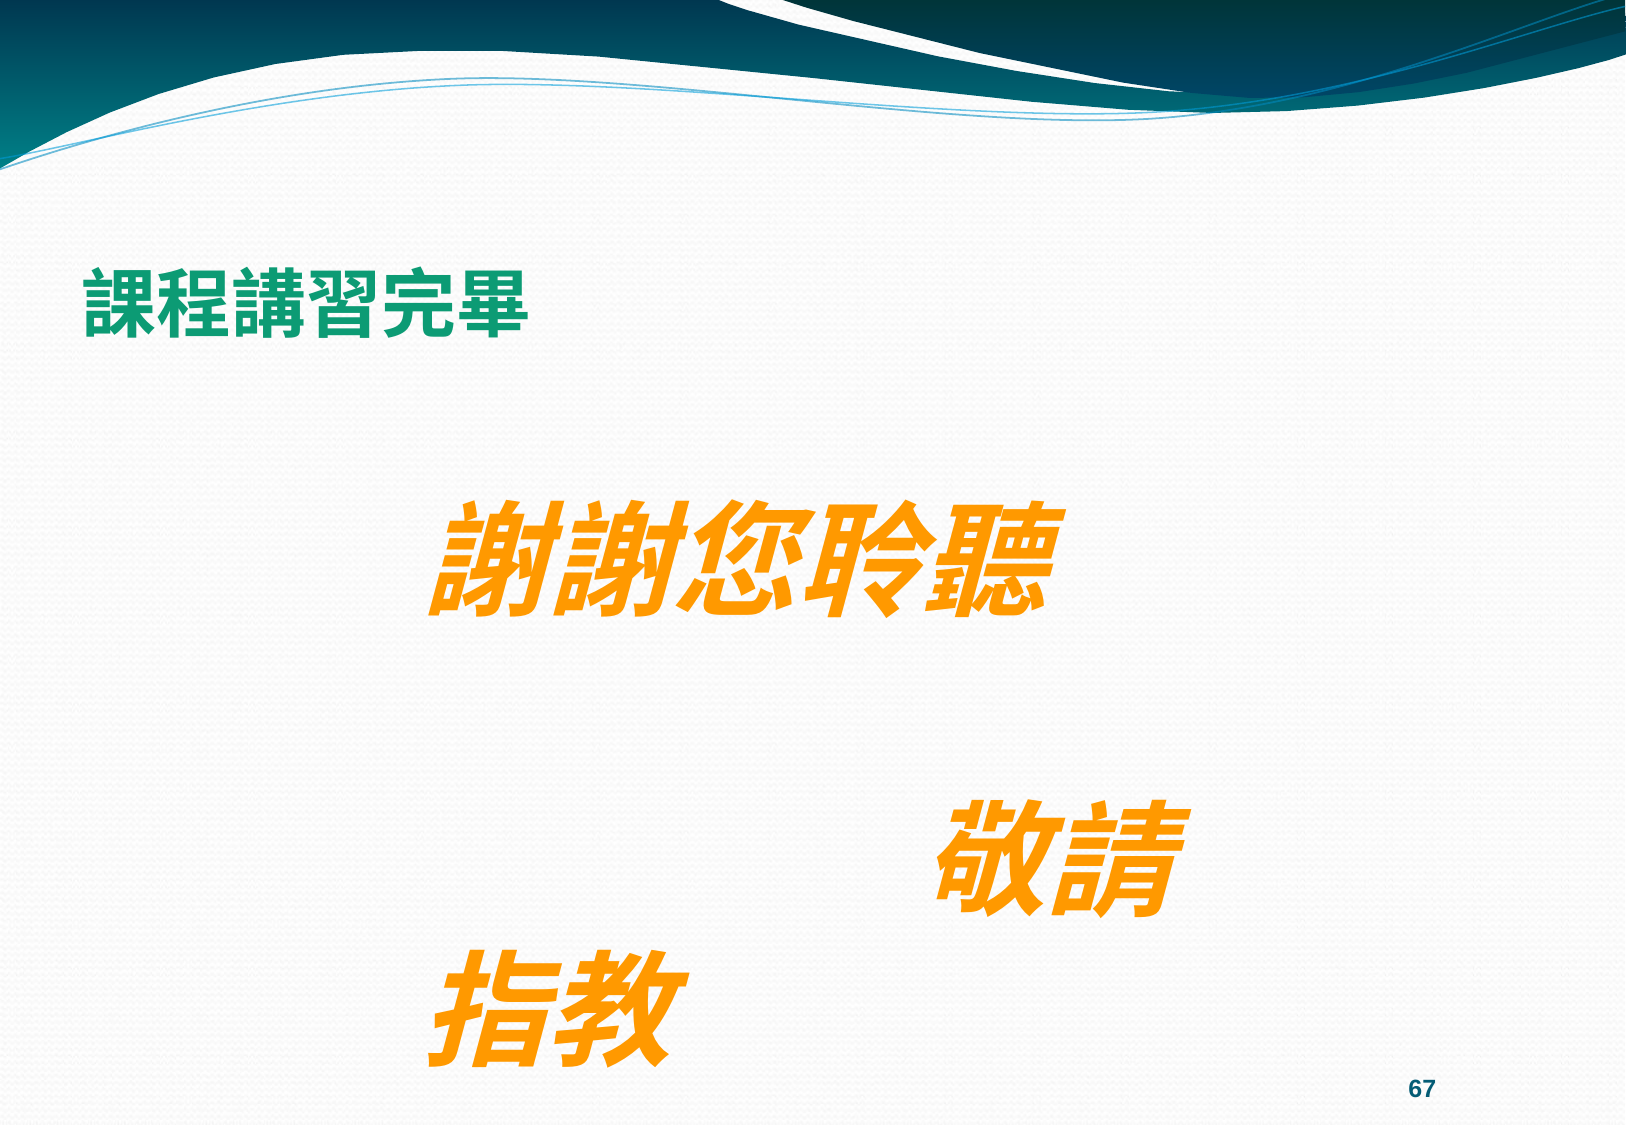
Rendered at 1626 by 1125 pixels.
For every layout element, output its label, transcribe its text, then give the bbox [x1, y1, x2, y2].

text_box 67 [1408, 1042, 1544, 1103]
title 課程講習完畢 [81, 188, 1544, 437]
text_box 謝謝您聆聽 敬請指教 [406, 474, 1219, 1089]
